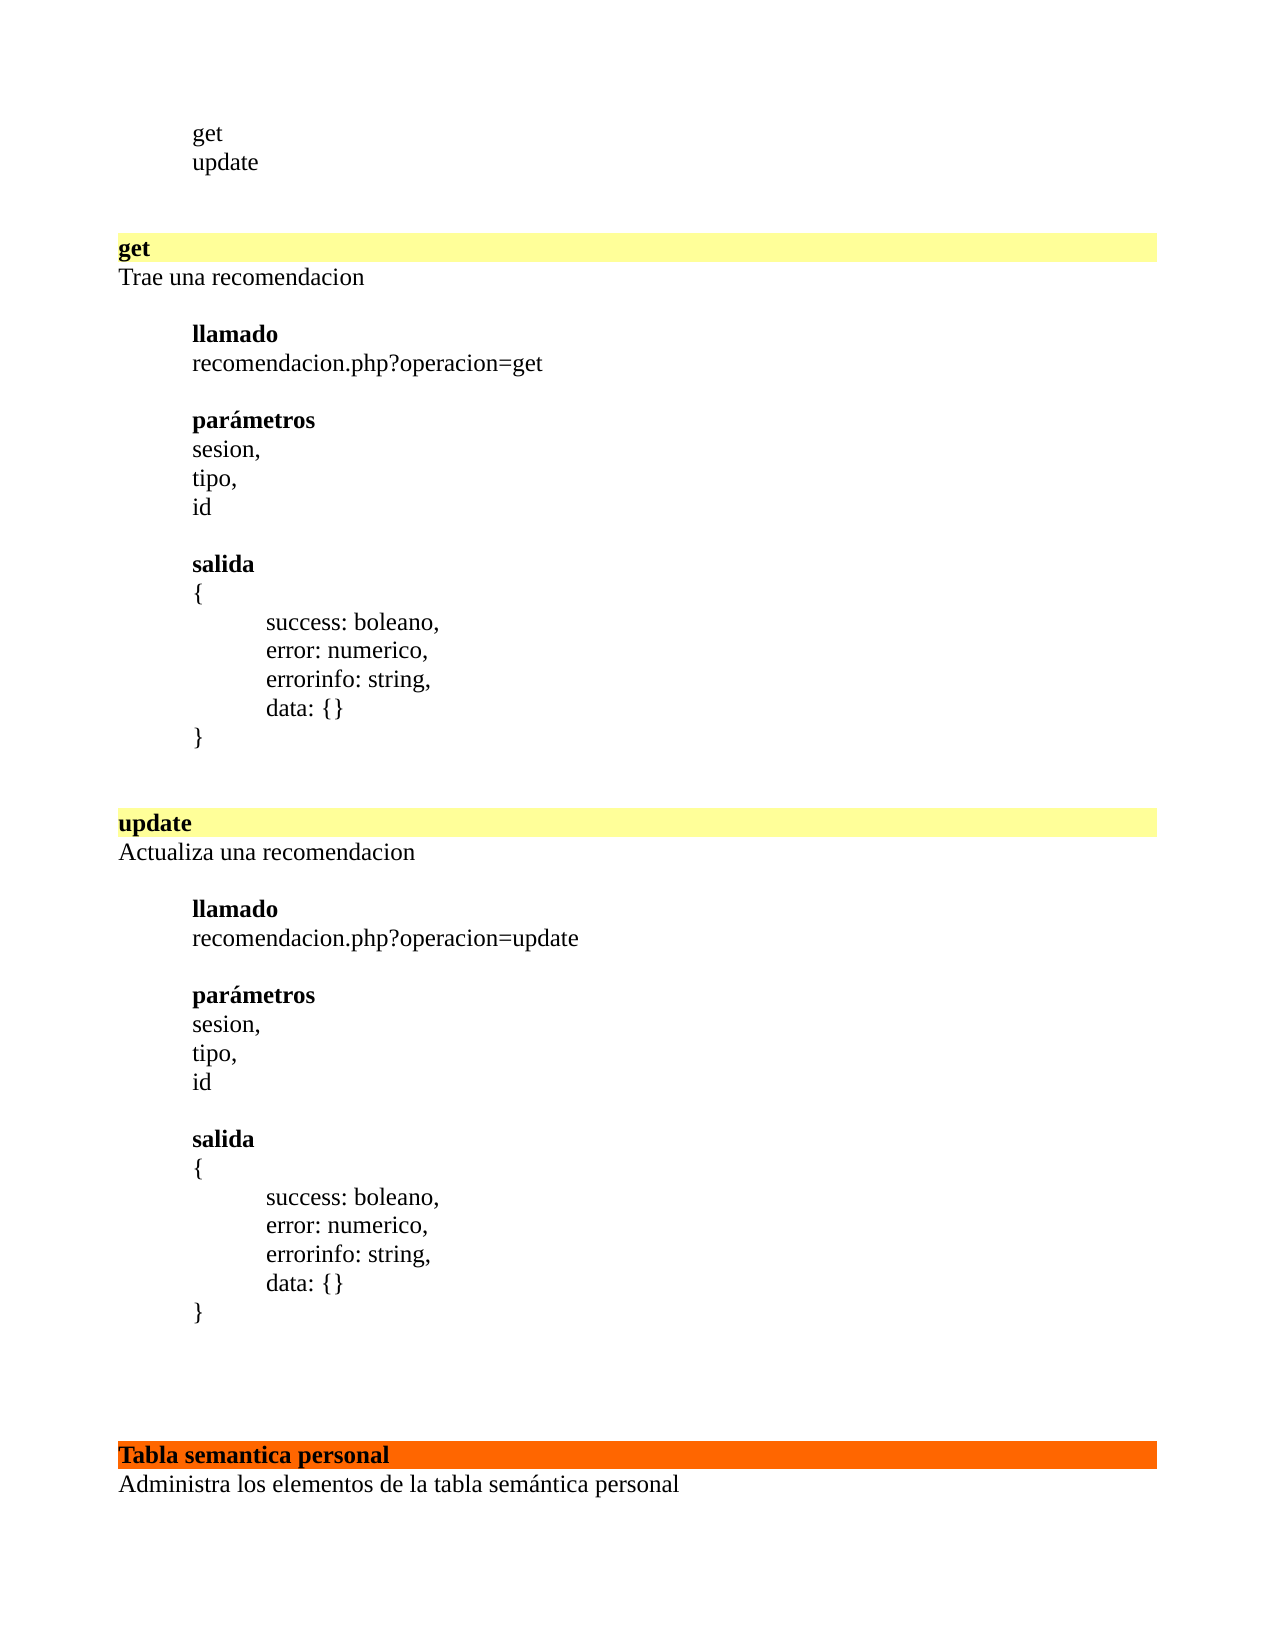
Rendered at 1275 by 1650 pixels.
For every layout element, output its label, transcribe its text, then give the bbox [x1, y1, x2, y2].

text errorinfo: string, [192, 664, 1157, 693]
text get [118, 233, 1157, 262]
text update [118, 147, 1157, 176]
text error: numerico, [192, 1211, 1157, 1239]
text { [192, 1153, 1157, 1182]
text id [192, 1067, 1157, 1096]
text llamado [192, 894, 1157, 923]
text Administra los elementos de la tabla semántica personal [118, 1469, 1157, 1498]
text tipo, [192, 463, 1157, 492]
text Tabla semantica personal [118, 1441, 1157, 1469]
text recomendacion.php?operacion=get [192, 348, 1157, 377]
text error: numerico, [192, 636, 1157, 664]
text { [192, 578, 1157, 607]
text tipo, [192, 1038, 1157, 1067]
text parámetros [192, 406, 1157, 434]
text Trae una recomendacion [118, 262, 1157, 291]
text salida [192, 1124, 1157, 1153]
text sesion, [192, 434, 1157, 463]
text data: {} [192, 693, 1157, 722]
text get [118, 118, 1157, 147]
text } [192, 722, 1157, 751]
text success: boleano, [192, 1182, 1157, 1211]
text llamado [192, 319, 1157, 348]
text parámetros [192, 981, 1157, 1009]
text errorinfo: string, [192, 1239, 1157, 1268]
text recomendacion.php?operacion=update [192, 923, 1157, 952]
text id [192, 492, 1157, 521]
text } [192, 1297, 1157, 1326]
text data: {} [192, 1268, 1157, 1297]
text Actualiza una recomendacion [118, 837, 1157, 866]
text update [118, 808, 1157, 837]
text salida [192, 549, 1157, 578]
text success: boleano, [192, 607, 1157, 636]
text sesion, [192, 1009, 1157, 1038]
